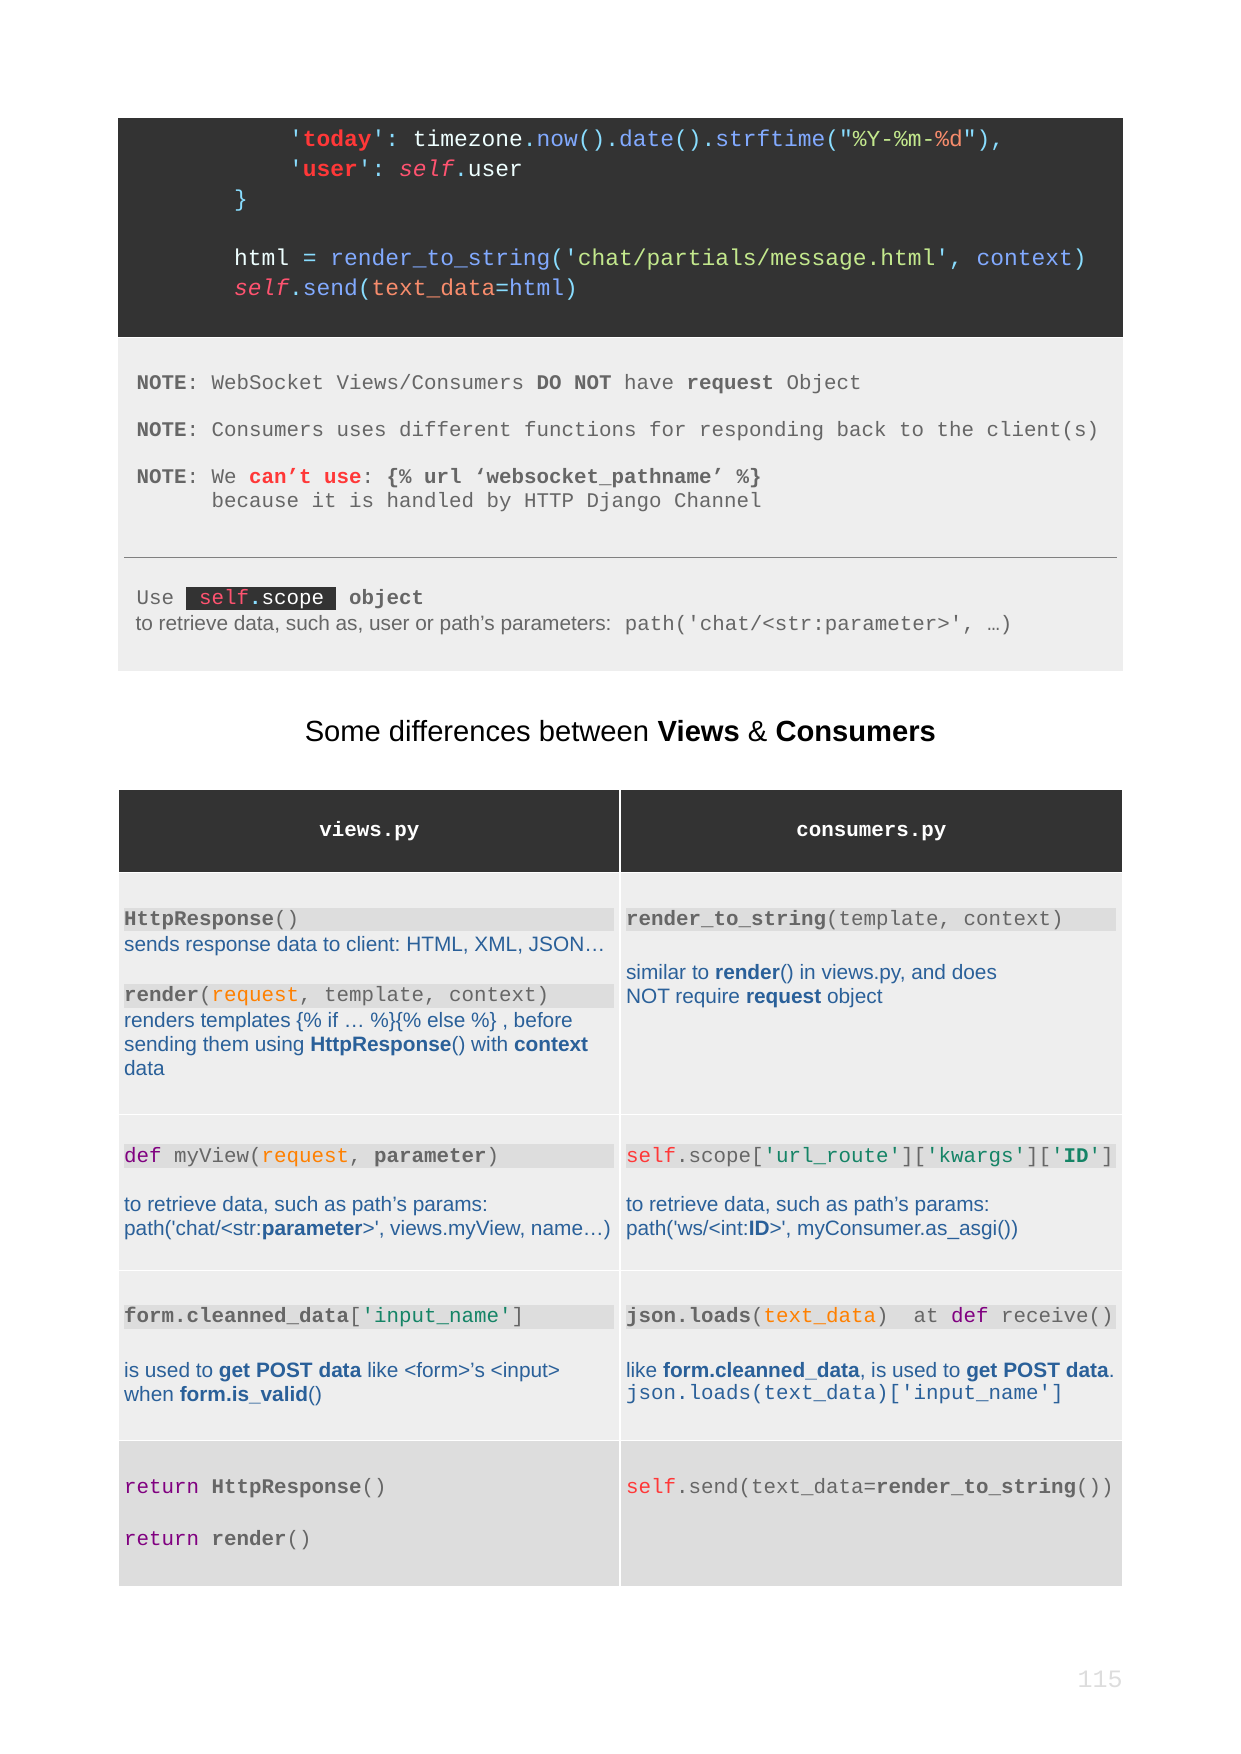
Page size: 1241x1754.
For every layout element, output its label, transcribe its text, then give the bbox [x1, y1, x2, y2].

table_cell self.send(text_data=render_to_string()) [621, 1441, 1122, 1586]
table_cell 'today': timezone.now().date().strftime("%Y-%m-%d"), 'user': self.user } html = render_to_string('chat/partials/message.html', context) self.send(text_data=html) [118, 118, 1123, 337]
table_cell NOTE: WebSocket Views/Consumers DO NOT have request Object NOTE: Consumers uses different functions for responding back to the client(s) NOTE: We can’t use: {% url ‘websocket_pathname’ %} because it is handled by HTTP Django Channel Use self.scope object to retrieve data, such as, user or path’s parameters: path('chat/<str:parameter>', …) [118, 338, 1123, 671]
table_cell render_to_string(template, context) similar to render() in views.py, and does NOT require request object [621, 873, 1122, 1114]
subtitle Some differences between Views & Consumers [118, 714, 1122, 748]
table_cell return HttpResponse() return render() [119, 1441, 619, 1586]
table_header consumers.py [621, 790, 1122, 872]
table_cell self.scope['url_route']['kwargs']['ID'] to retrieve data, such as path’s params: path('ws/<int:ID>', myConsumer.as_asgi()) [621, 1115, 1122, 1270]
table_cell def myView(request, parameter) to retrieve data, such as path’s params: path('chat/<str:parameter>', views.myView, name…) [119, 1115, 619, 1270]
table_cell form.cleanned_data['input_name'] is used to get POST data like <form>’s <input> when form.is_valid() [119, 1271, 619, 1440]
table_cell HttpResponse() sends response data to client: HTML, XML, JSON… render(request, template, context) renders templates {% if … %}{% else %} , before sending them using HttpResponse() with context data [119, 873, 619, 1114]
table_header views.py [119, 790, 619, 872]
table_cell json.loads(text_data) at def receive() like form.cleanned_data, is used to get POST data. json.loads(text_data)['input_name'] [621, 1271, 1122, 1440]
